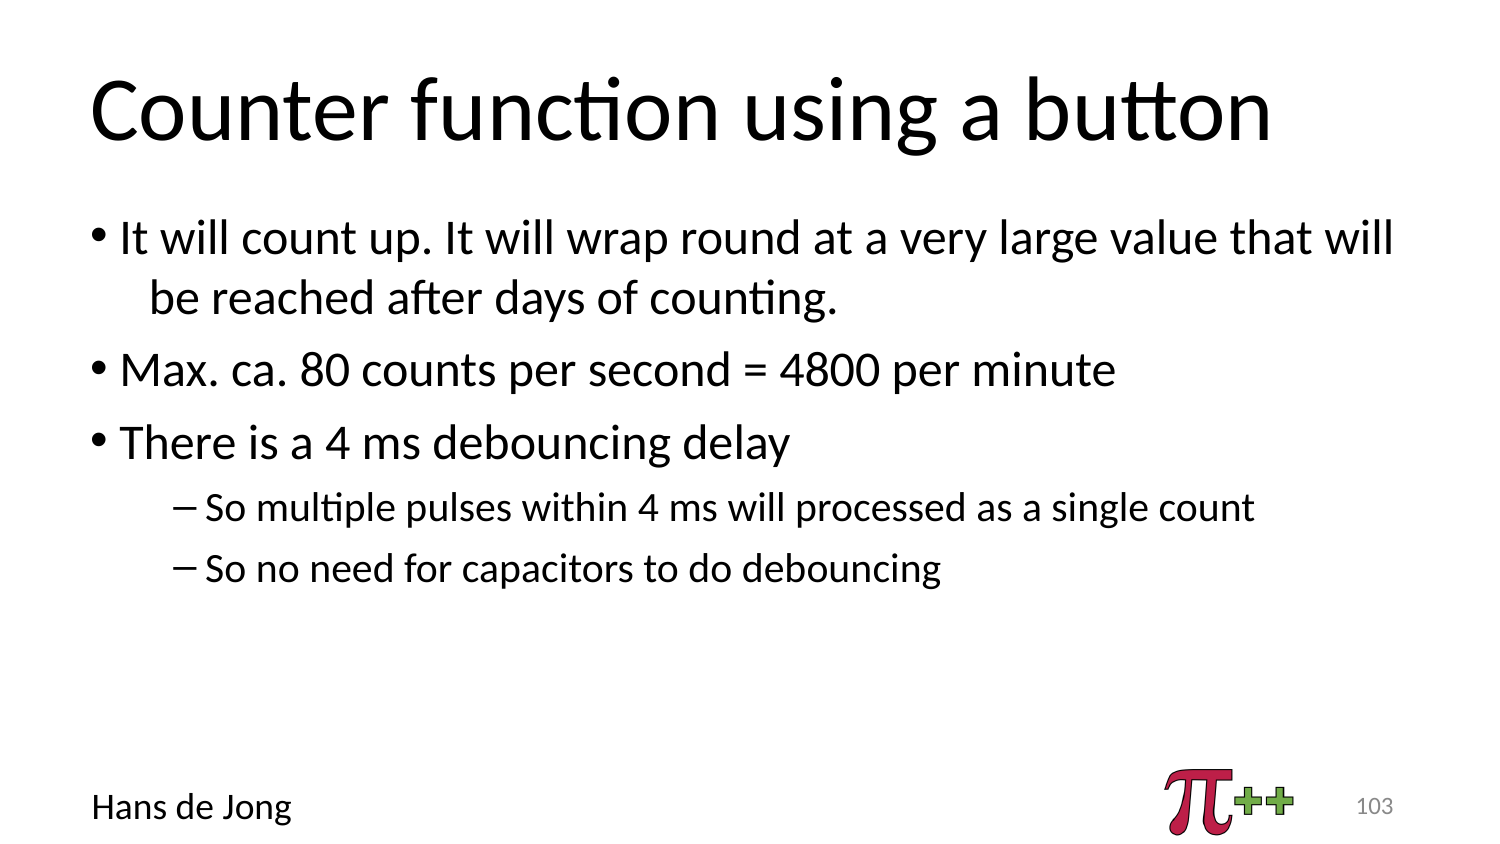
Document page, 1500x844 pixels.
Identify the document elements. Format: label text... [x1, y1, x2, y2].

text_box 103 [1340, 782, 1426, 827]
title Counter function using a button [75, 33, 1426, 175]
list It will count up. It will wrap round at a very large value that will be reached after days of counting. Max. ca. 80 counts per second = 4800 per minute There is a 4 ms debouncing delay So multiple pulses within 4 ms will processed as a single count So no need for capacitors to do debouncing [75, 196, 1426, 754]
